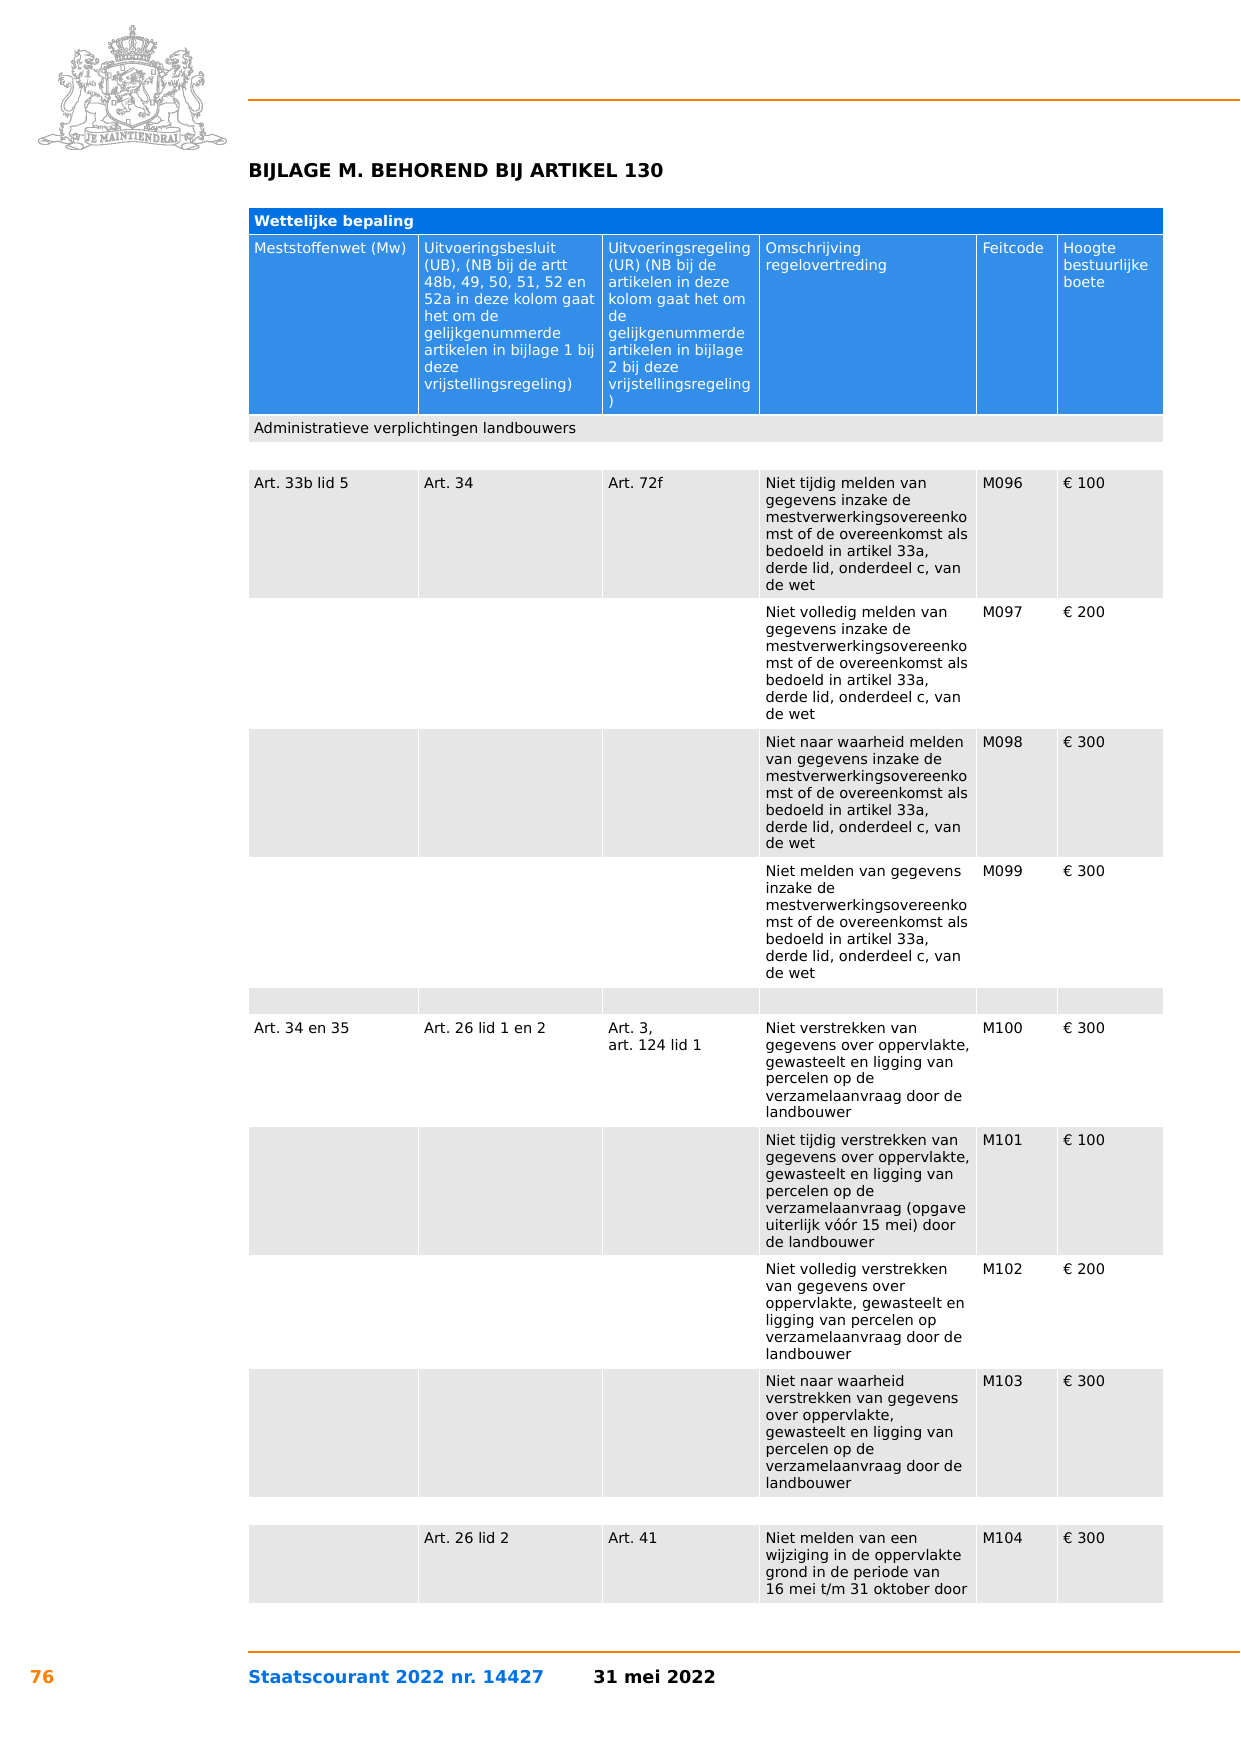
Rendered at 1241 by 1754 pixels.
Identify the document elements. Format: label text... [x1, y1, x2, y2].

table_cell Niet naar waarheid melden van gegevens inzake de mestverwerkingsovereenkomst of de overeenkomst als bedoeld in artikel 33a, derde lid, onderdeel c, van de wet [760, 729, 976, 857]
table_cell € 100 [1058, 470, 1163, 598]
table_cell [419, 858, 602, 986]
table_cell Art. 3, art. 124 lid 1 [603, 1015, 759, 1126]
table_cell M103 [977, 1369, 1057, 1497]
table_cell [1058, 988, 1163, 1014]
table_cell [977, 1498, 1057, 1524]
table_cell € 300 [1058, 1015, 1163, 1126]
table_cell € 300 [1058, 729, 1163, 857]
table_cell [603, 1127, 759, 1255]
table_cell € 200 [1058, 600, 1163, 728]
table_cell [603, 1369, 759, 1497]
table_cell [249, 858, 418, 986]
table_cell € 100 [1058, 1127, 1163, 1255]
table_cell [249, 1127, 418, 1255]
table_cell M100 [977, 1015, 1057, 1126]
picture [38, 25, 227, 150]
table_cell Art. 34 [419, 470, 602, 598]
table_cell Niet naar waarheid verstrekken van gegevens over oppervlakte, gewasteelt en ligging van percelen op de verzamelaanvraag door de landbouwer [760, 1369, 976, 1497]
table_cell [249, 600, 418, 728]
table_cell M099 [977, 858, 1057, 986]
table_cell [419, 1369, 602, 1497]
table_cell [419, 1256, 602, 1368]
table_cell [760, 988, 976, 1014]
table_cell Art. 72f [603, 470, 759, 598]
table_cell [419, 600, 602, 728]
table_cell € 300 [1058, 858, 1163, 986]
table_cell Niet melden van gegevens inzake de mestverwerkingsovereenkomst of de overeenkomst als bedoeld in artikel 33a, derde lid, onderdeel c, van de wet [760, 858, 976, 986]
table_cell Niet melden van een wijziging in de oppervlakte grond in de periode van 16 mei t/m 31 oktober door [760, 1525, 976, 1603]
table_cell € 200 [1058, 1256, 1163, 1368]
table_cell [249, 1498, 418, 1524]
table_cell Administratieve verplichtingen landbouwers [249, 416, 1163, 442]
table_cell Uitvoeringsbesluit (UB), (NB bij de artt 48b, 49, 50, 51, 52 en 52a in deze kolom gaat het om de gelijkgenummerde artikelen in bijlage 1 bij deze vrijstellingsregeling) [419, 235, 602, 414]
table_cell [419, 1127, 602, 1255]
table_cell [603, 729, 759, 857]
table_cell Art. 33b lid 5 [249, 470, 418, 598]
table_cell [603, 1256, 759, 1368]
table_cell Art. 26 lid 2 [419, 1525, 602, 1603]
table_cell [1058, 1498, 1163, 1524]
table_cell Feitcode [977, 235, 1057, 414]
table_cell [249, 1369, 418, 1497]
table_cell [419, 1498, 602, 1524]
table_cell [603, 1498, 759, 1524]
table_cell Niet volledig melden van gegevens inzake de mestverwerkingsovereenkomst of de overeenkomst als bedoeld in artikel 33a, derde lid, onderdeel c, van de wet [760, 600, 976, 728]
table_cell M104 [977, 1525, 1057, 1603]
table_cell Niet tijdig melden van gegevens inzake de mestverwerkingsovereenkomst of de overeenkomst als bedoeld in artikel 33a, derde lid, onderdeel c, van de wet [760, 470, 976, 598]
table_cell [249, 1256, 418, 1368]
table_cell [977, 988, 1057, 1014]
table_cell Niet tijdig verstrekken van gegevens over oppervlakte, gewasteelt en ligging van percelen op de verzamelaanvraag (opgave uiterlijk vóór 15 mei) door de landbouwer [760, 1127, 976, 1255]
table_cell Art. 26 lid 1 en 2 [419, 1015, 602, 1126]
table_cell [603, 600, 759, 728]
table_cell € 300 [1058, 1525, 1163, 1603]
table_cell [760, 1498, 976, 1524]
table_cell Niet volledig verstrekken van gegevens over oppervlakte, gewasteelt en ligging van percelen op verzamelaanvraag door de landbouwer [760, 1256, 976, 1368]
table_cell Art. 41 [603, 1525, 759, 1603]
table_cell Niet verstrekken van gegevens over oppervlakte, gewasteelt en ligging van percelen op de verzamelaanvraag door de landbouwer [760, 1015, 976, 1126]
table_cell € 300 [1058, 1369, 1163, 1497]
table_cell Uitvoeringsregeling (UR) (NB bij de artikelen in deze kolom gaat het om de gelijkgenummerde artikelen in bijlage 2 bij deze vrijstellingsregeling) [603, 235, 759, 414]
table_cell M101 [977, 1127, 1057, 1255]
table_cell [419, 729, 602, 857]
table_cell Omschrijving regelovertreding [760, 235, 976, 414]
table_cell M096 [977, 470, 1057, 598]
subtitle BIJLAGE M. BEHOREND BIJ ARTIKEL 130 [248, 160, 1163, 182]
table_cell M097 [977, 600, 1057, 728]
table_cell [249, 443, 1163, 469]
table_cell Art. 34 en 35 [249, 1015, 418, 1126]
table_cell M102 [977, 1256, 1057, 1368]
table_header Wettelijke bepaling [249, 208, 1163, 234]
table_cell Hoogte bestuurlijke boete [1058, 235, 1163, 414]
table_cell [419, 988, 602, 1014]
table_cell [249, 1525, 418, 1603]
table_cell [249, 988, 418, 1014]
table_cell [603, 858, 759, 986]
table_cell [603, 988, 759, 1014]
table_cell [249, 729, 418, 857]
table_cell Meststoffenwet (Mw) [249, 235, 418, 414]
table_cell M098 [977, 729, 1057, 857]
